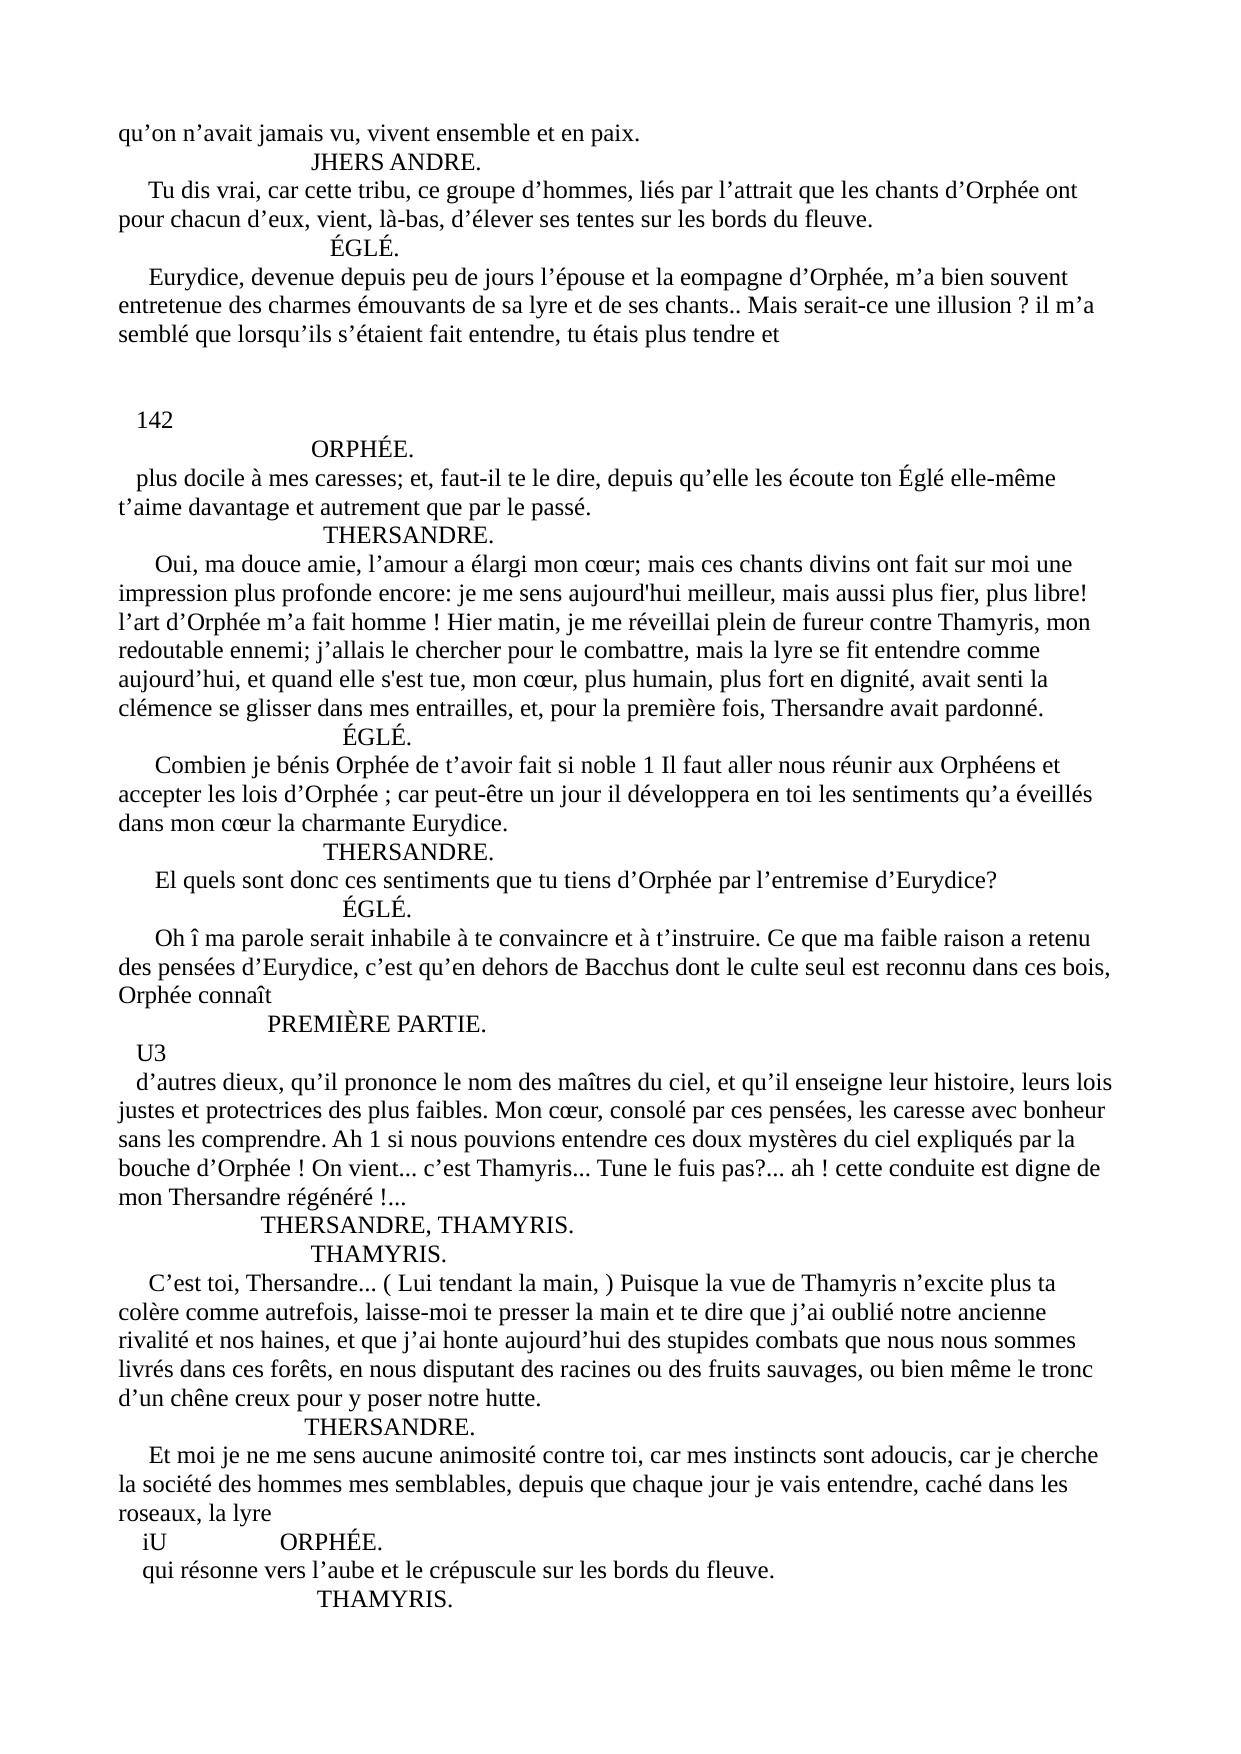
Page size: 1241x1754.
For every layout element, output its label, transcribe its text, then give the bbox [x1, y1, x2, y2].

text plus docile à mes caresses; et, faut-il te le dire, depuis qu’elle les écoute ton Églé elle-même t’aime davantage et autrement que par le passé. [118, 463, 1122, 521]
text Oui, ma douce amie, l’amour a élargi mon cœur; mais ces chants divins ont fait sur moi une impression plus profonde encore: je me sens aujourd'hui meilleur, mais aussi plus fier, plus libre! l’art d’Orphée m’a fait homme ! Hier matin, je me réveillai plein de fureur contre Thamyris, mon redoutable ennemi; j’allais le chercher pour le combattre, mais la lyre se fit entendre comme aujourd’hui, et quand elle s'est tue, mon cœur, plus humain, plus fort en dignité, avait senti la clémence se glisser dans mes entrailles, et, pour la première fois, Thersandre avait pardonné. [118, 549, 1122, 722]
text ORPHÉE. [118, 434, 1122, 463]
text Et moi je ne me sens aucune animosité contre toi, car mes instincts sont adoucis, car je cherche la société des hommes mes semblables, depuis que chaque jour je vais entendre, caché dans les roseaux, la lyre [118, 1441, 1122, 1527]
text U3 [118, 1038, 1122, 1067]
text ÉGLÉ. [118, 894, 1122, 923]
text THAMYRIS. [118, 1584, 1122, 1613]
text THERSANDRE. [118, 521, 1122, 549]
text iU ORPHÉE. [118, 1527, 1122, 1556]
text qu’on n’avait jamais vu, vivent ensemble et en paix. [118, 118, 1122, 147]
text JHERS ANDRE. [118, 147, 1122, 176]
text THAMYRIS. [118, 1239, 1122, 1268]
text PREMIÈRE PARTIE. [118, 1009, 1122, 1038]
text THERSANDRE. [118, 837, 1122, 866]
text d’autres dieux, qu’il prononce le nom des maîtres du ciel, et qu’il enseigne leur histoire, leurs lois justes et protectrices des plus faibles. Mon cœur, consolé par ces pensées, les caresse avec bonheur sans les comprendre. Ah 1 si nous pouvions entendre ces doux mystères du ciel expliqués par la bouche d’Orphée ! On vient... c’est Thamyris... Tune le fuis pas?... ah ! cette conduite est digne de mon Thersandre régénéré !... [118, 1067, 1122, 1211]
text Oh î ma parole serait inhabile à te convaincre et à t’instruire. Ce que ma faible raison a retenu des pensées d’Eurydice, c’est qu’en dehors de Bacchus dont le culte seul est reconnu dans ces bois, Orphée connaît [118, 923, 1122, 1009]
text C’est toi, Thersandre... ( Lui tendant la main, ) Puisque la vue de Thamyris n’excite plus ta colère comme autrefois, laisse-moi te presser la main et te dire que j’ai oublié notre ancienne rivalité et nos haines, et que j’ai honte aujourd’hui des stupides combats que nous nous sommes livrés dans ces forêts, en nous disputant des racines ou des fruits sauvages, ou bien même le tronc d’un chêne creux pour y poser notre hutte. [118, 1268, 1122, 1412]
text ÉGLÉ. [118, 722, 1122, 751]
text Tu dis vrai, car cette tribu, ce groupe d’hommes, liés par l’attrait que les chants d’Orphée ont pour chacun d’eux, vient, là-bas, d’élever ses tentes sur les bords du fleuve. [118, 176, 1122, 233]
text THERSANDRE, THAMYRIS. [118, 1211, 1122, 1239]
text THERSANDRE. [118, 1412, 1122, 1441]
text 142 [118, 406, 1122, 434]
text ÉGLÉ. [118, 233, 1122, 262]
text El quels sont donc ces sentiments que tu tiens d’Orphée par l’entremise d’Eurydice? [118, 866, 1122, 894]
text Combien je bénis Orphée de t’avoir fait si noble 1 Il faut aller nous réunir aux Orphéens et accepter les lois d’Orphée ; car peut-être un jour il développera en toi les sentiments qu’a éveillés dans mon cœur la charmante Eurydice. [118, 751, 1122, 837]
text qui résonne vers l’aube et le crépuscule sur les bords du fleuve. [118, 1556, 1122, 1584]
text Eurydice, devenue depuis peu de jours l’épouse et la eompagne d’Orphée, m’a bien souvent entretenue des charmes émouvants de sa lyre et de ses chants.. Mais serait-ce une illusion ? il m’a semblé que lorsqu’ils s’étaient fait entendre, tu étais plus tendre et [118, 262, 1122, 348]
